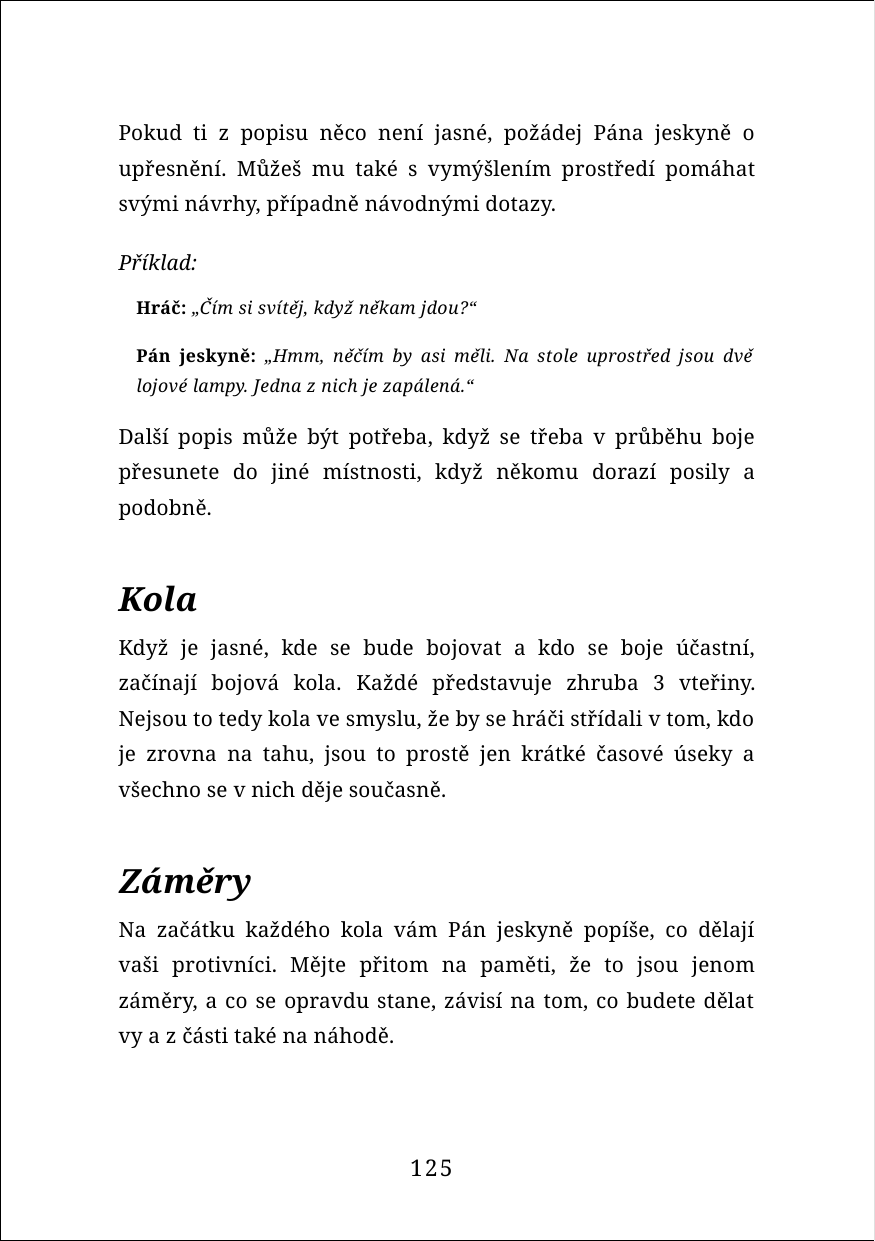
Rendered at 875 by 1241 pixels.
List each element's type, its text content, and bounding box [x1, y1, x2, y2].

text Příklad: [118, 248, 756, 277]
subtitle Kola [118, 576, 756, 621]
text Pokud ti z popisu něco není jasné, požádej Pána jeskyně o upřesnění. Můžeš mu také s vymýšlením prostředí pomáhat svými návrhy, případně návodnými dotazy. [118, 118, 756, 218]
text Na začátku každého kola vám Pán jeskyně popíše, co dělají vaši protivníci. Mějte přitom na paměti, že to jsou jenom záměry, a co se opravdu stane, závisí na tom, co budete dělat vy a z části také na náhodě. [118, 915, 756, 1050]
text Hráč: „Čím si svítěj, když někam jdou?“ [136, 296, 756, 320]
text Když je jasné, kde se bude bojovat a kdo se boje účastní, začínají bojová kola. Každé představuje zhruba 3 vteřiny. Nejsou to tedy kola ve smyslu, že by se hráči střídali v tom, kdo je zrovna na tahu, jsou to prostě jen krátké časové úseky a všechno se v nich děje současně. [118, 633, 756, 803]
text Pán jeskyně: „Hmm, něčím by asi měli. Na stole uprostřed jsou dvě lojové lampy. Jedna z nich je zapálená.“ [136, 344, 756, 398]
text Další popis může být potřeba, když se třeba v průběhu boje přesunete do jiné místnosti, když někomu dorazí posily a podobně. [118, 422, 756, 521]
subtitle Záměry [118, 858, 756, 903]
